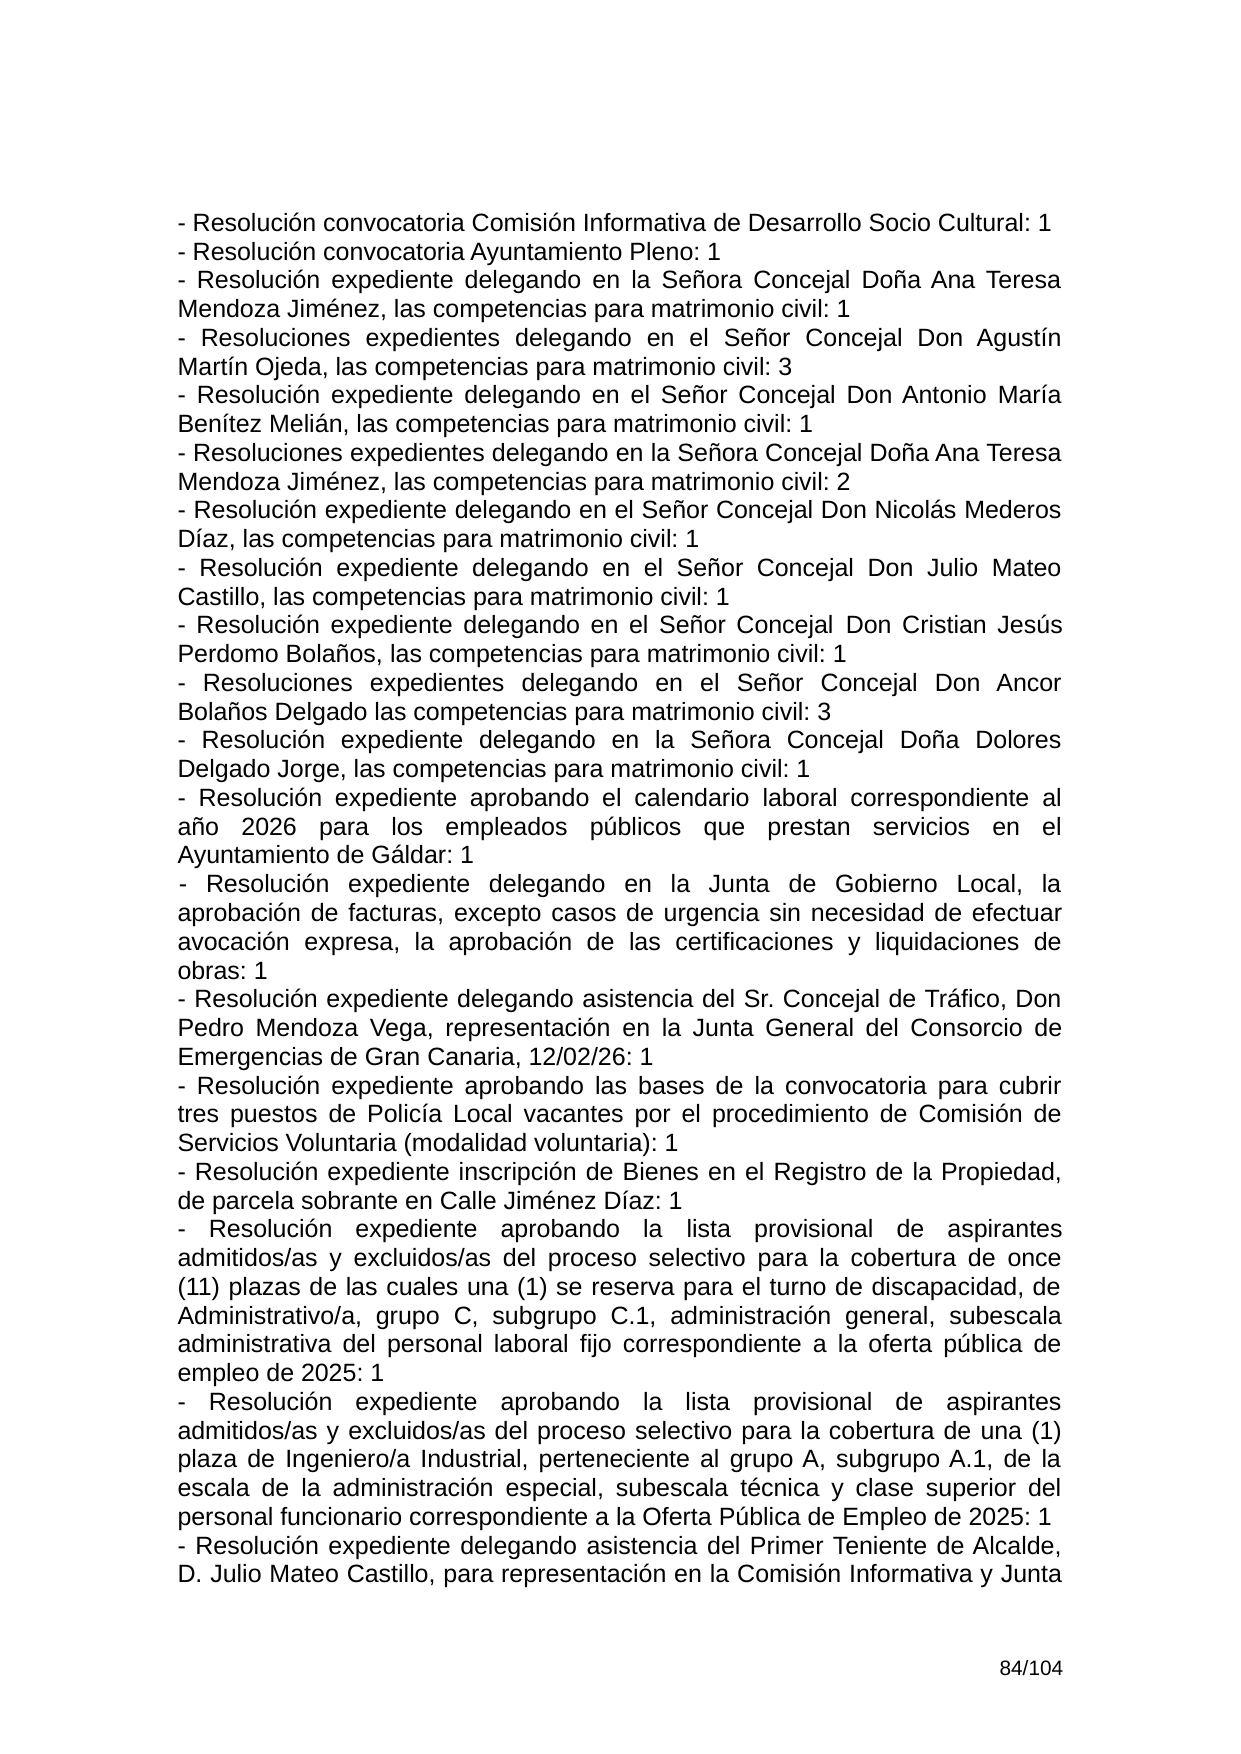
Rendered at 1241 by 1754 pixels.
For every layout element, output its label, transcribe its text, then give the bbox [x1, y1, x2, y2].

text - Resolución expediente delegando en el Señor Concejal Don Antonio María Benítez Melián, las competencias para matrimonio civil: 1 [177, 380, 1063, 438]
text - Resolución expediente aprobando las bases de la convocatoria para cubrir tres puestos de Policía Local vacantes por el procedimiento de Comisión de Servicios Voluntaria (modalidad voluntaria): 1 [177, 1071, 1063, 1157]
text - Resolución expediente delegando en el Señor Concejal Don Nicolás Mederos Díaz, las competencias para matrimonio civil: 1 [177, 495, 1063, 553]
text - Resolución expediente inscripción de Bienes en el Registro de la Propiedad, de parcela sobrante en Calle Jiménez Díaz: 1 [177, 1157, 1063, 1214]
text - Resoluciones expedientes delegando en el Señor Concejal Don Agustín Martín Ojeda, las competencias para matrimonio civil: 3 [177, 323, 1063, 380]
text - Resolución expediente delegando en el Señor Concejal Don Cristian Jesús Perdomo Bolaños, las competencias para matrimonio civil: 1 [177, 610, 1063, 668]
text - Resolución expediente aprobando la lista provisional de aspirantes admitidos/as y excluidos/as del proceso selectivo para la cobertura de once (11) plazas de las cuales una (1) se reserva para el turno de discapacidad, de Administrativo/a, grupo C, subgrupo C.1, administración general, subescala administrativa del personal laboral fijo correspondiente a la oferta pública de empleo de 2025: 1 [177, 1214, 1063, 1387]
text - Resoluciones expedientes delegando en la Señora Concejal Doña Ana Teresa Mendoza Jiménez, las competencias para matrimonio civil: 2 [177, 438, 1063, 495]
text - Resolución expediente delegando en la Señora Concejal Doña Dolores Delgado Jorge, las competencias para matrimonio civil: 1 [177, 725, 1063, 783]
text - Resolución expediente delegando en el Señor Concejal Don Julio Mateo Castillo, las competencias para matrimonio civil: 1 [177, 553, 1063, 610]
text - Resolución convocatoria Ayuntamiento Pleno: 1 [177, 237, 1063, 265]
text - Resolución expediente delegando asistencia del Primer Teniente de Alcalde, D. Julio Mateo Castillo, para representación en la Comisión Informativa y Junta [177, 1531, 1063, 1588]
text - Resolución expediente delegando en la Junta de Gobierno Local, la aprobación de facturas, excepto casos de urgencia sin necesidad de efectuar avocación expresa, la aprobación de las certificaciones y liquidaciones de obras: 1 [177, 869, 1063, 984]
text - Resolución expediente delegando asistencia del Sr. Concejal de Tráfico, Don Pedro Mendoza Vega, representación en la Junta General del Consorcio de Emergencias de Gran Canaria, 12/02/26: 1 [177, 984, 1063, 1071]
text - Resolución convocatoria Comisión Informativa de Desarrollo Socio Cultural: 1 [177, 208, 1063, 237]
text - Resolución expediente aprobando el calendario laboral correspondiente al año 2026 para los empleados públicos que prestan servicios en el Ayuntamiento de Gáldar: 1 [177, 783, 1063, 869]
text - Resoluciones expedientes delegando en el Señor Concejal Don Ancor Bolaños Delgado las competencias para matrimonio civil: 3 [177, 668, 1063, 725]
text - Resolución expediente delegando en la Señora Concejal Doña Ana Teresa Mendoza Jiménez, las competencias para matrimonio civil: 1 [177, 265, 1063, 323]
text - Resolución expediente aprobando la lista provisional de aspirantes admitidos/as y excluidos/as del proceso selectivo para la cobertura de una (1) plaza de Ingeniero/a Industrial, perteneciente al grupo A, subgrupo A.1, de la escala de la administración especial, subescala técnica y clase superior del personal funcionario correspondiente a la Oferta Pública de Empleo de 2025: 1 [177, 1387, 1063, 1531]
